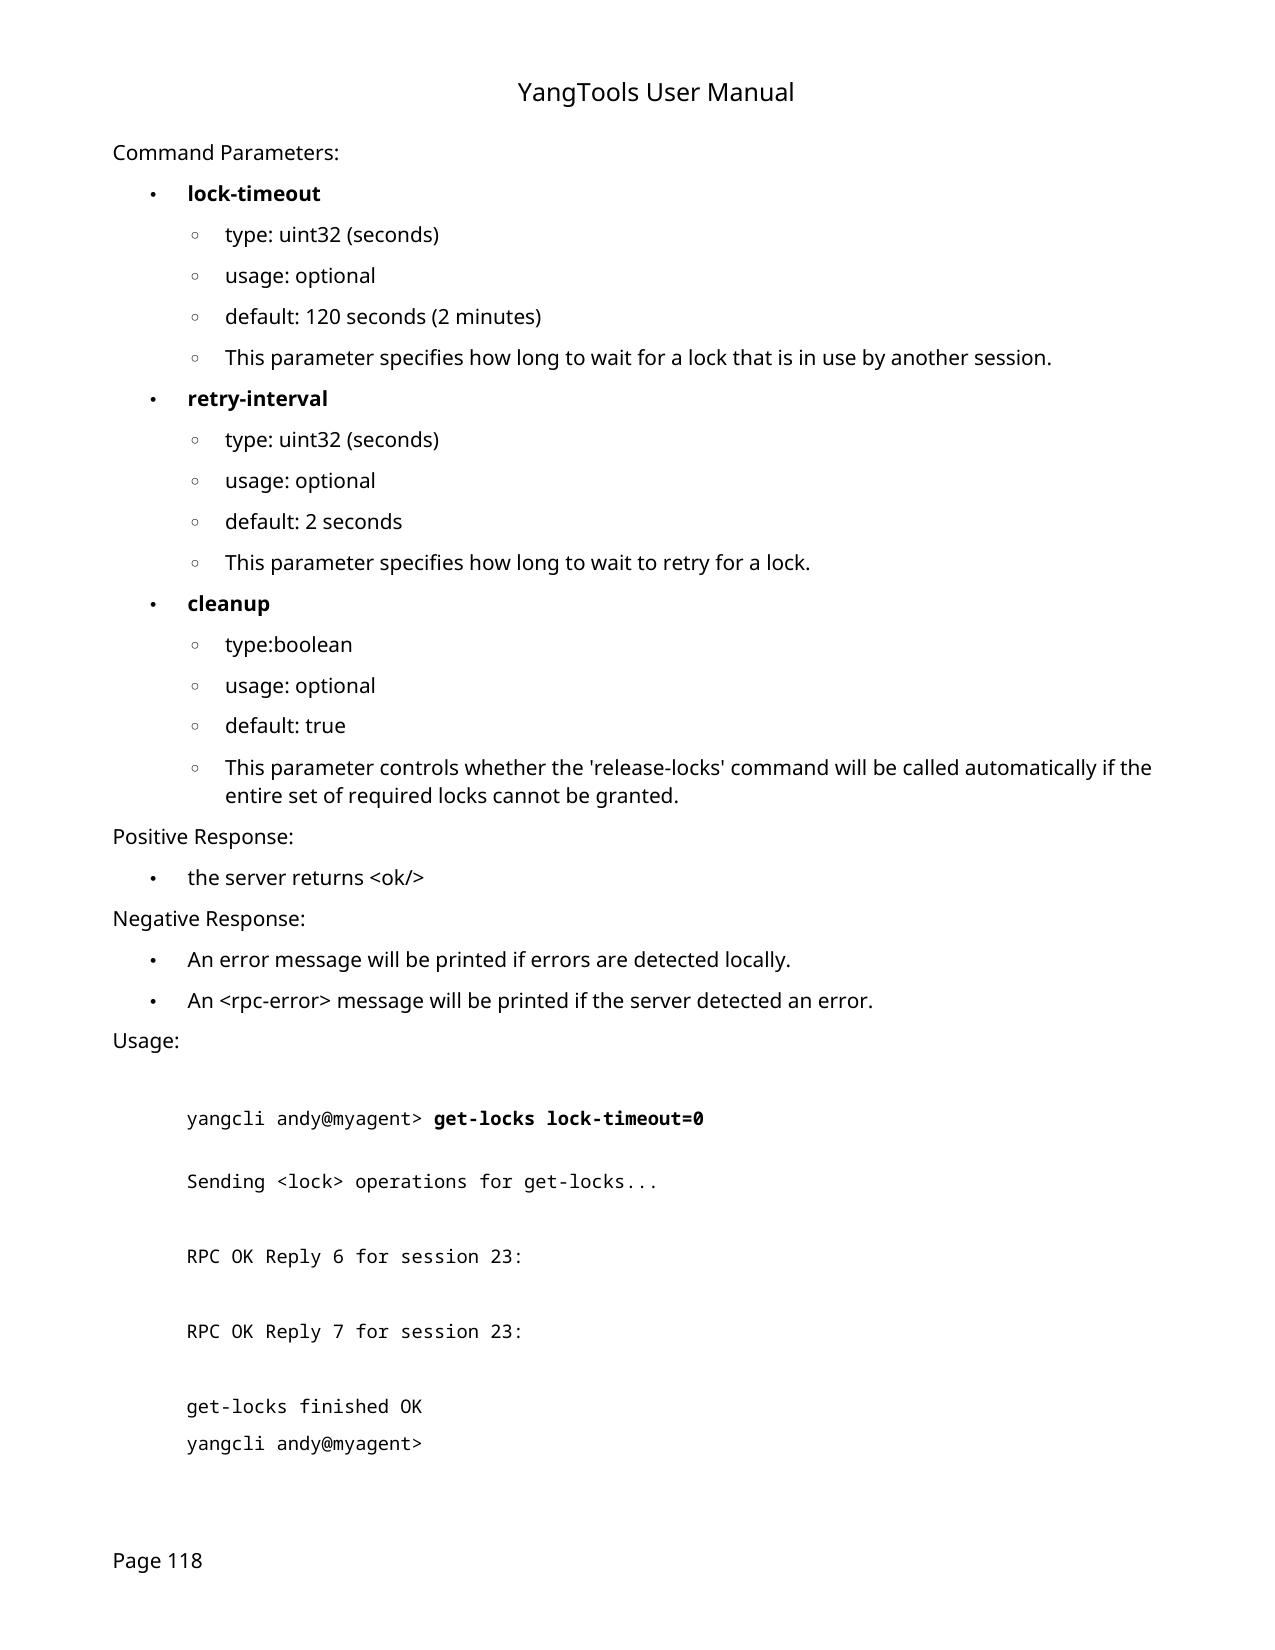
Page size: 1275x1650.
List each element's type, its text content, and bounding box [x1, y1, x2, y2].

text Usage: [112, 1027, 1200, 1055]
list usage: optional [187, 466, 1200, 494]
list default: 120 seconds (2 minutes) [187, 302, 1200, 331]
list type: uint32 (seconds) [187, 220, 1200, 249]
list This parameter specifies how long to wait to retry for a lock. [187, 548, 1200, 576]
list default: 2 seconds [187, 507, 1200, 535]
list lock-timeout [150, 179, 1200, 208]
text yangcli andy@myagent> [112, 1431, 1200, 1482]
list This parameter controls whether the 'release-locks' command will be called automatically if the entire set of required locks cannot be granted. [187, 753, 1200, 809]
text Command Parameters: [112, 138, 1200, 167]
text RPC OK Reply 6 for session 23: [112, 1243, 1200, 1269]
list usage: optional [187, 261, 1200, 290]
text Sending <lock> operations for get-locks... [112, 1168, 1200, 1194]
list usage: optional [187, 671, 1200, 699]
text RPC OK Reply 7 for session 23: [112, 1318, 1200, 1344]
list type:boolean [187, 630, 1200, 658]
list An <rpc-error> message will be printed if the server detected an error. [150, 986, 1200, 1014]
list retry-interval [150, 384, 1200, 413]
list An error message will be printed if errors are detected locally. [150, 945, 1200, 973]
text Positive Response: [112, 822, 1200, 850]
text Negative Response: [112, 904, 1200, 932]
list the server returns <ok/> [150, 863, 1200, 891]
list default: true [187, 712, 1200, 740]
list cleanup [150, 589, 1200, 617]
list This parameter specifies how long to wait for a lock that is in use by another session. [187, 343, 1200, 372]
text yangcli andy@myagent> get-locks lock-timeout=0 [112, 1105, 1200, 1156]
list type: uint32 (seconds) [187, 425, 1200, 453]
text get-locks finished OK [112, 1393, 1200, 1419]
